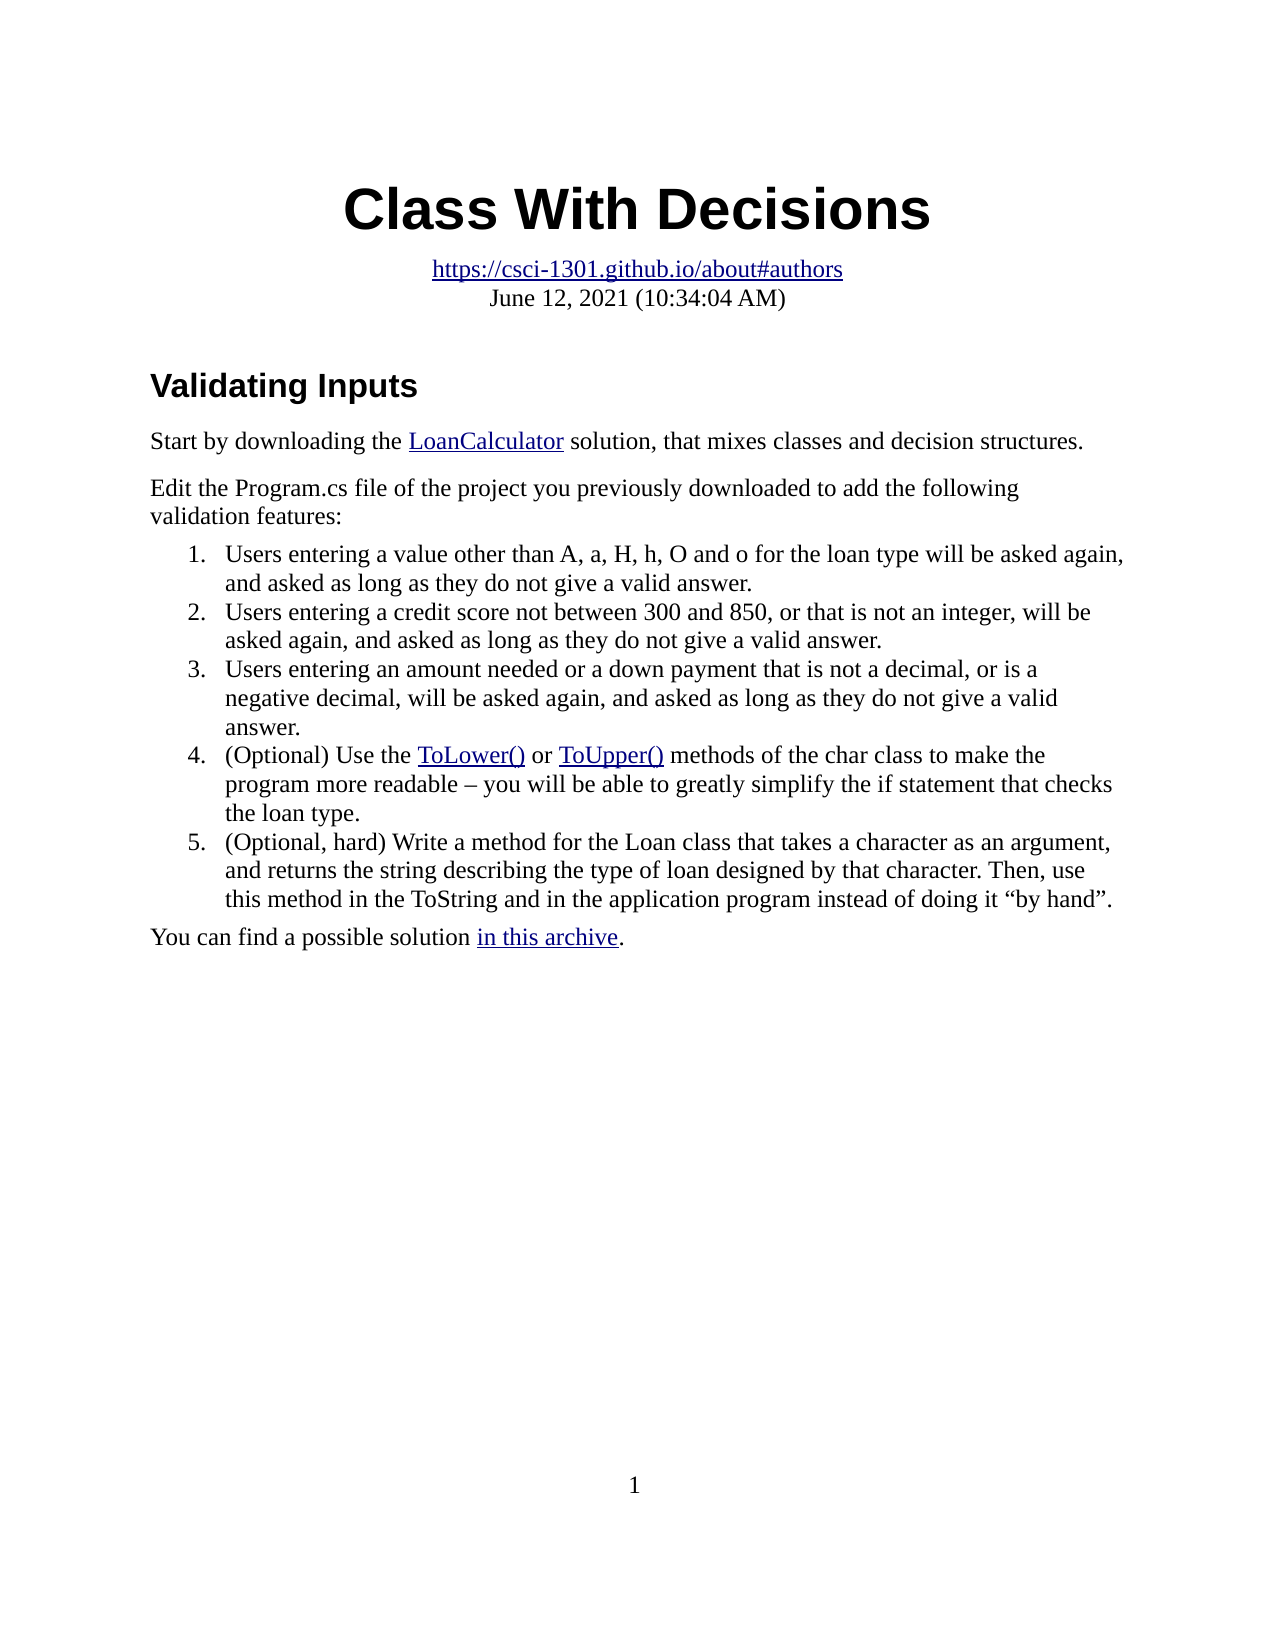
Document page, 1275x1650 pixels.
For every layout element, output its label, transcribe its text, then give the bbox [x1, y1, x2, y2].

text Start by downloading the LoanCalculator solution, that mixes classes and decision structures. [150, 426, 1125, 455]
list Users entering a credit score not between 300 and 850, or that is not an integer, will be asked again, and asked as long as they do not give a valid answer. [187, 597, 1125, 654]
list Users entering a value other than A, a, H, h, O and o for the loan type will be asked again, and asked as long as they do not give a valid answer. [187, 539, 1125, 597]
subtitle Validating Inputs [150, 366, 1125, 404]
title Class With Decisions [150, 175, 1125, 242]
list Users entering an amount needed or a down payment that is not a decimal, or is a negative decimal, will be asked again, and asked as long as they do not give a valid answer. [187, 654, 1125, 740]
text June 12, 2021 (10:34:04 AM) [150, 283, 1125, 312]
text https://csci-1301.github.io/about#authors [150, 254, 1125, 283]
list (Optional) Use the ToLower() or ToUpper() methods of the char class to make the program more readable – you will be able to greatly simplify the if statement that checks the loan type. [187, 740, 1125, 827]
text You can find a possible solution in this archive. [150, 922, 1125, 951]
text Edit the Program.cs file of the project you previously downloaded to add the following validation features: [150, 473, 1125, 530]
list (Optional, hard) Write a method for the Loan class that takes a character as an argument, and returns the string describing the type of loan designed by that character. Then, use this method in the ToString and in the application program instead of doing it “by hand”. [187, 827, 1125, 913]
